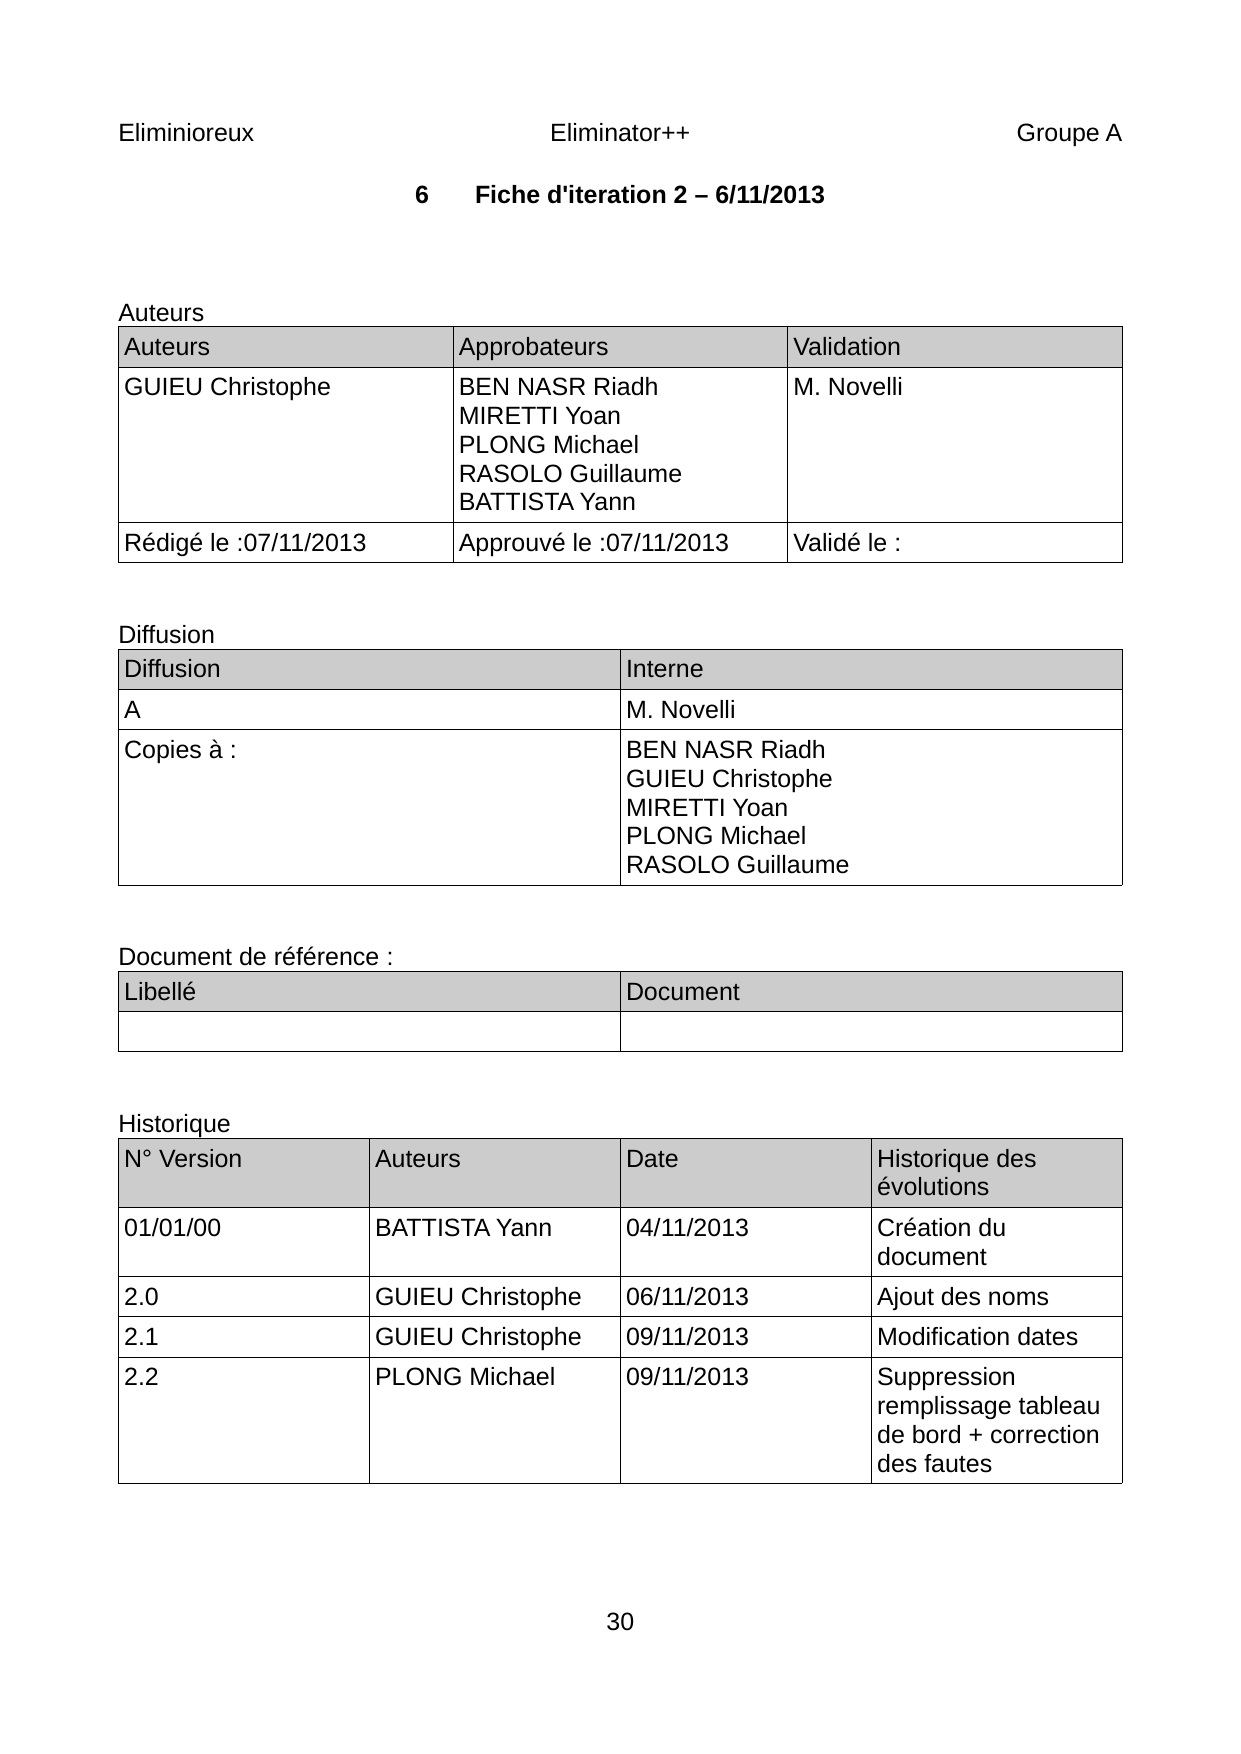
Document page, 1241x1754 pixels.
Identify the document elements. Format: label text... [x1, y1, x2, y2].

table_header Document [621, 972, 1122, 1011]
table_cell M. Novelli [621, 690, 1122, 729]
table_header Auteurs [119, 327, 453, 367]
table_header Libellé [119, 972, 620, 1011]
table_cell Approuvé le :07/11/2013 [454, 523, 787, 562]
table_cell Création du document [872, 1208, 1122, 1276]
table_cell BEN NASR Riadh GUIEU Christophe MIRETTI Yoan PLONG Michael RASOLO Guillaume [621, 730, 1122, 884]
table_cell GUIEU Christophe [370, 1317, 620, 1357]
table_header Validation [788, 327, 1122, 367]
table_cell 01/01/00 [119, 1208, 369, 1276]
table_cell M. Novelli [788, 368, 1122, 522]
table_header Interne [621, 650, 1122, 689]
table_header Historique des évolutions [872, 1139, 1122, 1207]
table_cell [621, 1012, 1122, 1051]
table_header Approbateurs [454, 327, 787, 367]
table_cell [119, 1012, 620, 1051]
table_cell BEN NASR Riadh MIRETTI Yoan PLONG Michael RASOLO Guillaume BATTISTA Yann [454, 368, 787, 522]
table_cell 2.1 [119, 1317, 369, 1357]
table_cell 2.0 [119, 1277, 369, 1316]
text Historique [118, 1109, 1122, 1138]
table_cell Modification dates [872, 1317, 1122, 1357]
text Diffusion [118, 620, 1122, 648]
table_cell Suppression remplissage tableau de bord + correction des fautes [872, 1358, 1122, 1483]
table_cell 09/11/2013 [621, 1317, 871, 1357]
table_header Auteurs [370, 1139, 620, 1207]
table_cell Rédigé le :07/11/2013 [119, 523, 453, 562]
table_cell A [119, 690, 620, 729]
text Document de référence : [118, 942, 1122, 971]
table_header Diffusion [119, 650, 620, 689]
table_cell 2.2 [119, 1358, 369, 1483]
table_cell GUIEU Christophe [370, 1277, 620, 1316]
table_cell PLONG Michael [370, 1358, 620, 1483]
table_cell GUIEU Christophe [119, 368, 453, 522]
text Auteurs [118, 297, 1122, 326]
table_cell 09/11/2013 [621, 1358, 871, 1483]
table_cell 06/11/2013 [621, 1277, 871, 1316]
table_cell BATTISTA Yann [370, 1208, 620, 1276]
table_cell Validé le : [788, 523, 1122, 562]
table_header N° Version [119, 1139, 369, 1207]
subtitle Fiche d'iteration 2 – 6/11/2013 [118, 181, 1122, 209]
table_header Date [621, 1139, 871, 1207]
table_cell Ajout des noms [872, 1277, 1122, 1316]
table_cell 04/11/2013 [621, 1208, 871, 1276]
table_cell Copies à : [119, 730, 620, 884]
